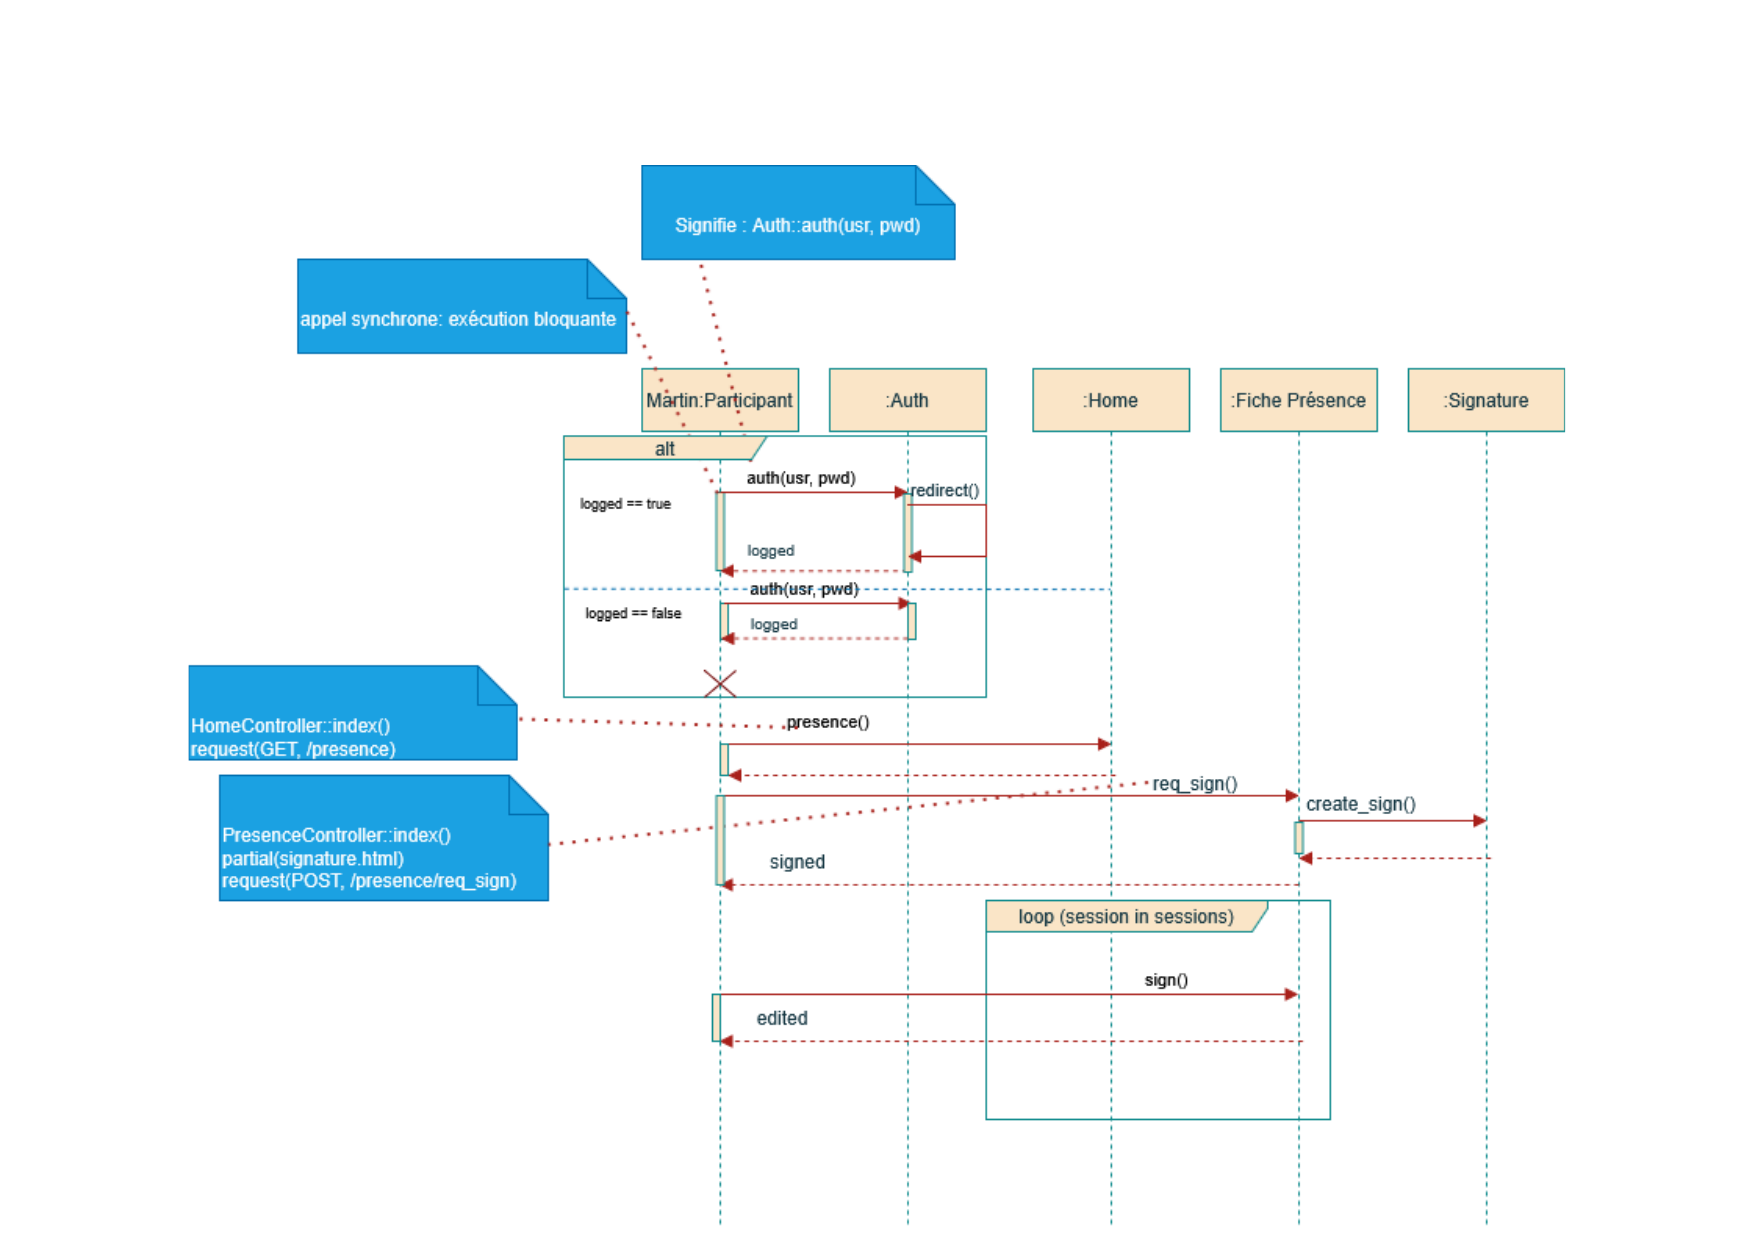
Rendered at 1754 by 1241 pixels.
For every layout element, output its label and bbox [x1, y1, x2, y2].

picture [188, 165, 1566, 1230]
